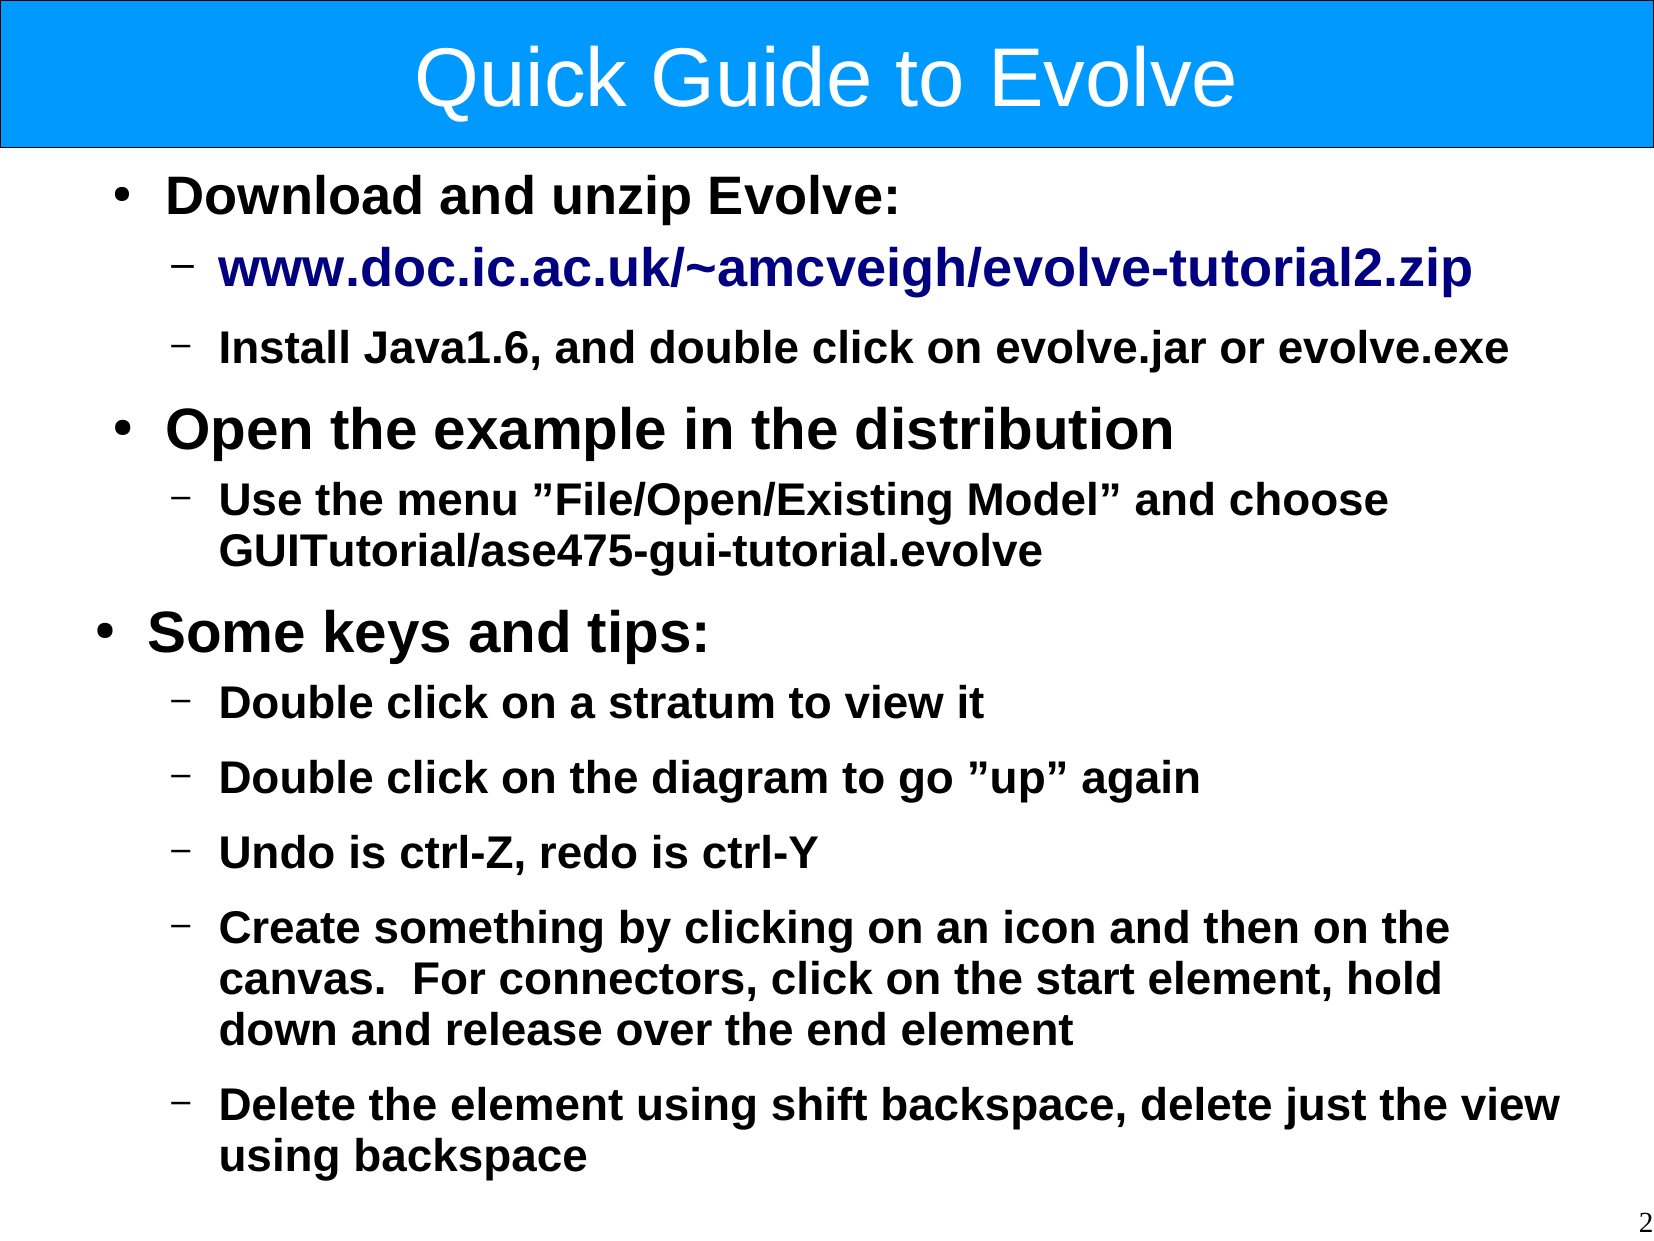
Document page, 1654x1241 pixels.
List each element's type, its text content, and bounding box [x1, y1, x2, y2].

list Download and unzip Evolve: www.doc.ic.ac.uk/~amcveigh/evolve-tutorial2.zip Install Java1.6, and double click on evolve.jar or evolve.exe Open the example in the distribution Use the menu ”File/Open/Existing Model” and choose GUITutorial/ase475-gui-tutorial.evolve Some keys and tips: Double click on a stratum to view it Double click on the diagram to go ”up” again Undo is ctrl-Z, redo is ctrl-Y Create something by clicking on an icon and then on the canvas. For connectors, click on the start element, hold down and release over the end element Delete the element using shift backspace, delete just the view using backspace [76, 165, 1565, 1199]
title Quick Guide to Evolve [82, 13, 1571, 142]
